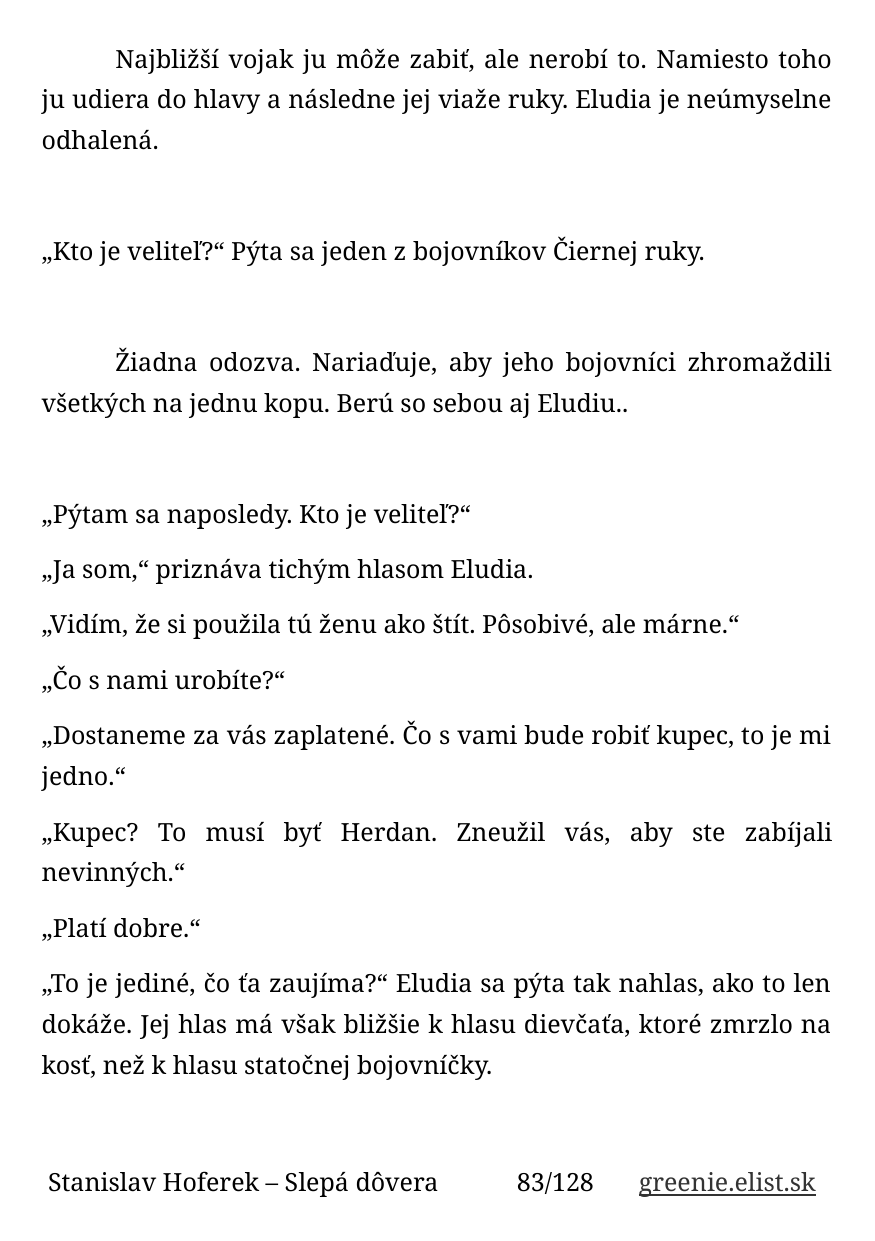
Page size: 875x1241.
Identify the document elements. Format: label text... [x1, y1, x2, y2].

text Žiadna odozva. Nariaďuje, aby jeho bojovníci zhromaždili všetkých na jednu kopu. Berú so sebou aj Eludiu.. [41, 345, 833, 419]
text „Platí dobre.“ [41, 911, 833, 944]
text „Pýtam sa naposledy. Kto je veliteľ?“ [41, 496, 833, 530]
text „Kupec? To musí byť Herdan. Zneužil vás, aby ste zabíjali nevinných.“ [41, 814, 833, 889]
text „Vidím, že si použila tú ženu ako štít. Pôsobivé, ale márne.“ [41, 607, 833, 641]
text „Dostaneme za vás zaplatené. Čo s vami bude robiť kupec, to je mi jedno.“ [41, 718, 833, 793]
text Najbližší vojak ju môže zabiť, ale nerobí to. Namiesto toho ju udiera do hlavy a následne jej viaže ruky. Eludia je neúmyselne odhalená. [41, 41, 833, 157]
text „Čo s nami urobíte?“ [41, 663, 833, 697]
text „Ja som,“ priznáva tichým hlasom Eludia. [41, 552, 833, 586]
text „Kto je veliteľ?“ Pýta sa jeden z bojovníkov Čiernej ruky. [41, 234, 833, 268]
text „To je jediné, čo ťa zaujíma?“ Eludia sa pýta tak nahlas, ako to len dokáže. Jej hlas má však bližšie k hlasu dievčaťa, ktoré zmrzlo na kosť, než k hlasu statočnej bojovníčky. [41, 966, 833, 1082]
